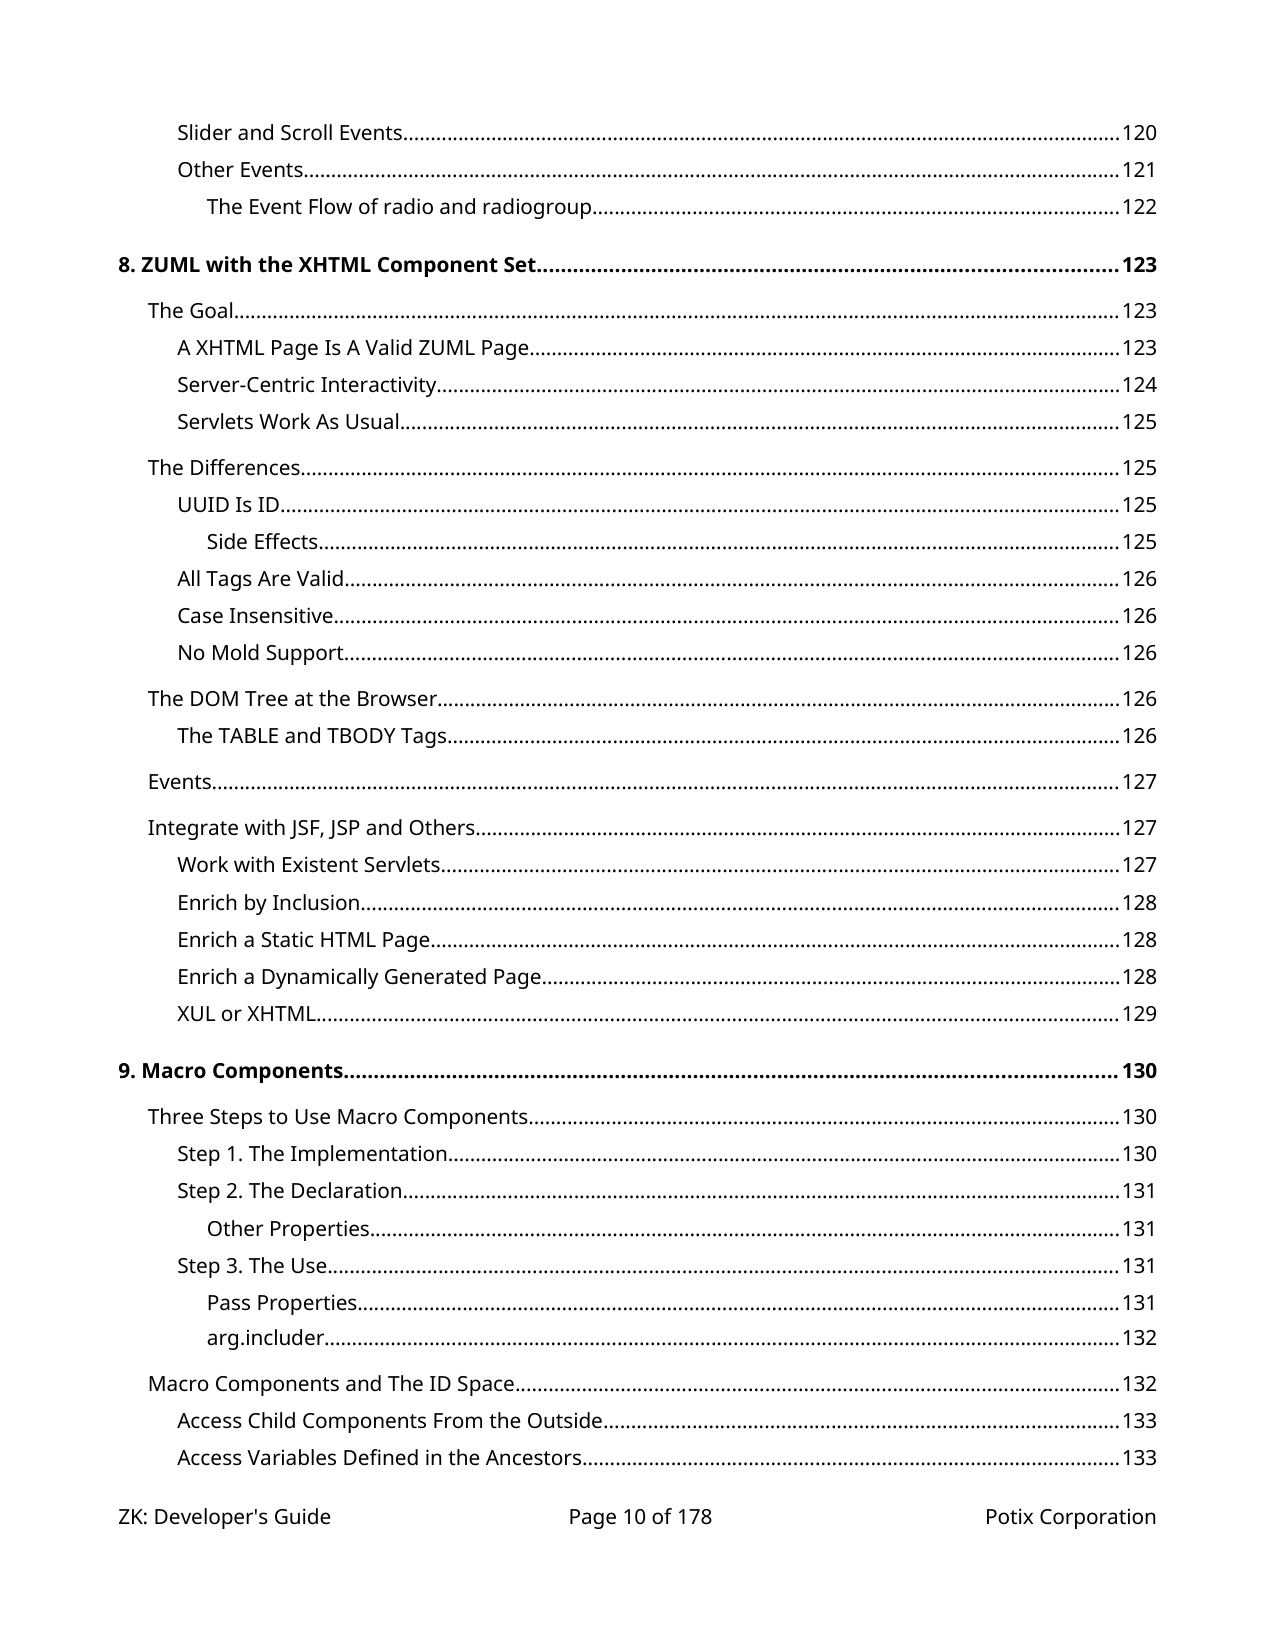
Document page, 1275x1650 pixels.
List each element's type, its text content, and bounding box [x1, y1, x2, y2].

text UUID Is ID 125 [177, 490, 1157, 518]
text Step 2. The Declaration 131 [177, 1177, 1157, 1205]
text Slider and Scroll Events 120 [177, 118, 1157, 146]
text Macro Components and The ID Space 132 [148, 1369, 1157, 1397]
text Step 1. The Implementation 130 [177, 1139, 1157, 1168]
text Other Properties 131 [207, 1214, 1157, 1242]
text 9. Macro Components 130 [118, 1057, 1157, 1085]
text Enrich a Static HTML Page 128 [177, 925, 1157, 953]
text arg.includer 132 [207, 1323, 1157, 1351]
text Work with Existent Servlets 127 [177, 851, 1157, 879]
text All Tags Are Valid 126 [177, 564, 1157, 593]
text 8. ZUML with the XHTML Component Set 123 [118, 250, 1157, 278]
text No Mold Support 126 [177, 638, 1157, 667]
text The Goal 123 [148, 296, 1157, 324]
text Access Child Components From the Outside 133 [177, 1406, 1157, 1434]
text Enrich a Dynamically Generated Page 128 [177, 962, 1157, 990]
text Three Steps to Use Macro Components 130 [148, 1102, 1157, 1131]
text Enrich by Inclusion 128 [177, 888, 1157, 916]
text Other Events 121 [177, 155, 1157, 183]
text The TABLE and TBODY Tags 126 [177, 722, 1157, 750]
text The Event Flow of radio and radiogroup 122 [207, 192, 1157, 221]
text Case Insensitive 126 [177, 601, 1157, 630]
text Integrate with JSF, JSP and Others 127 [148, 813, 1157, 842]
text Servlets Work As Usual 125 [177, 407, 1157, 435]
text Server-Centric Interactivity 124 [177, 370, 1157, 398]
text The DOM Tree at the Browser 126 [148, 684, 1157, 713]
text Access Variables Defined in the Ancestors 133 [177, 1443, 1157, 1471]
text Events 127 [148, 767, 1157, 796]
text A XHTML Page Is A Valid ZUML Page 123 [177, 333, 1157, 361]
text The Differences 125 [148, 453, 1157, 481]
text Step 3. The Use 131 [177, 1251, 1157, 1279]
text Pass Properties 131 [207, 1288, 1157, 1316]
text XUL or XHTML 129 [177, 999, 1157, 1027]
text Side Effects 125 [207, 527, 1157, 556]
